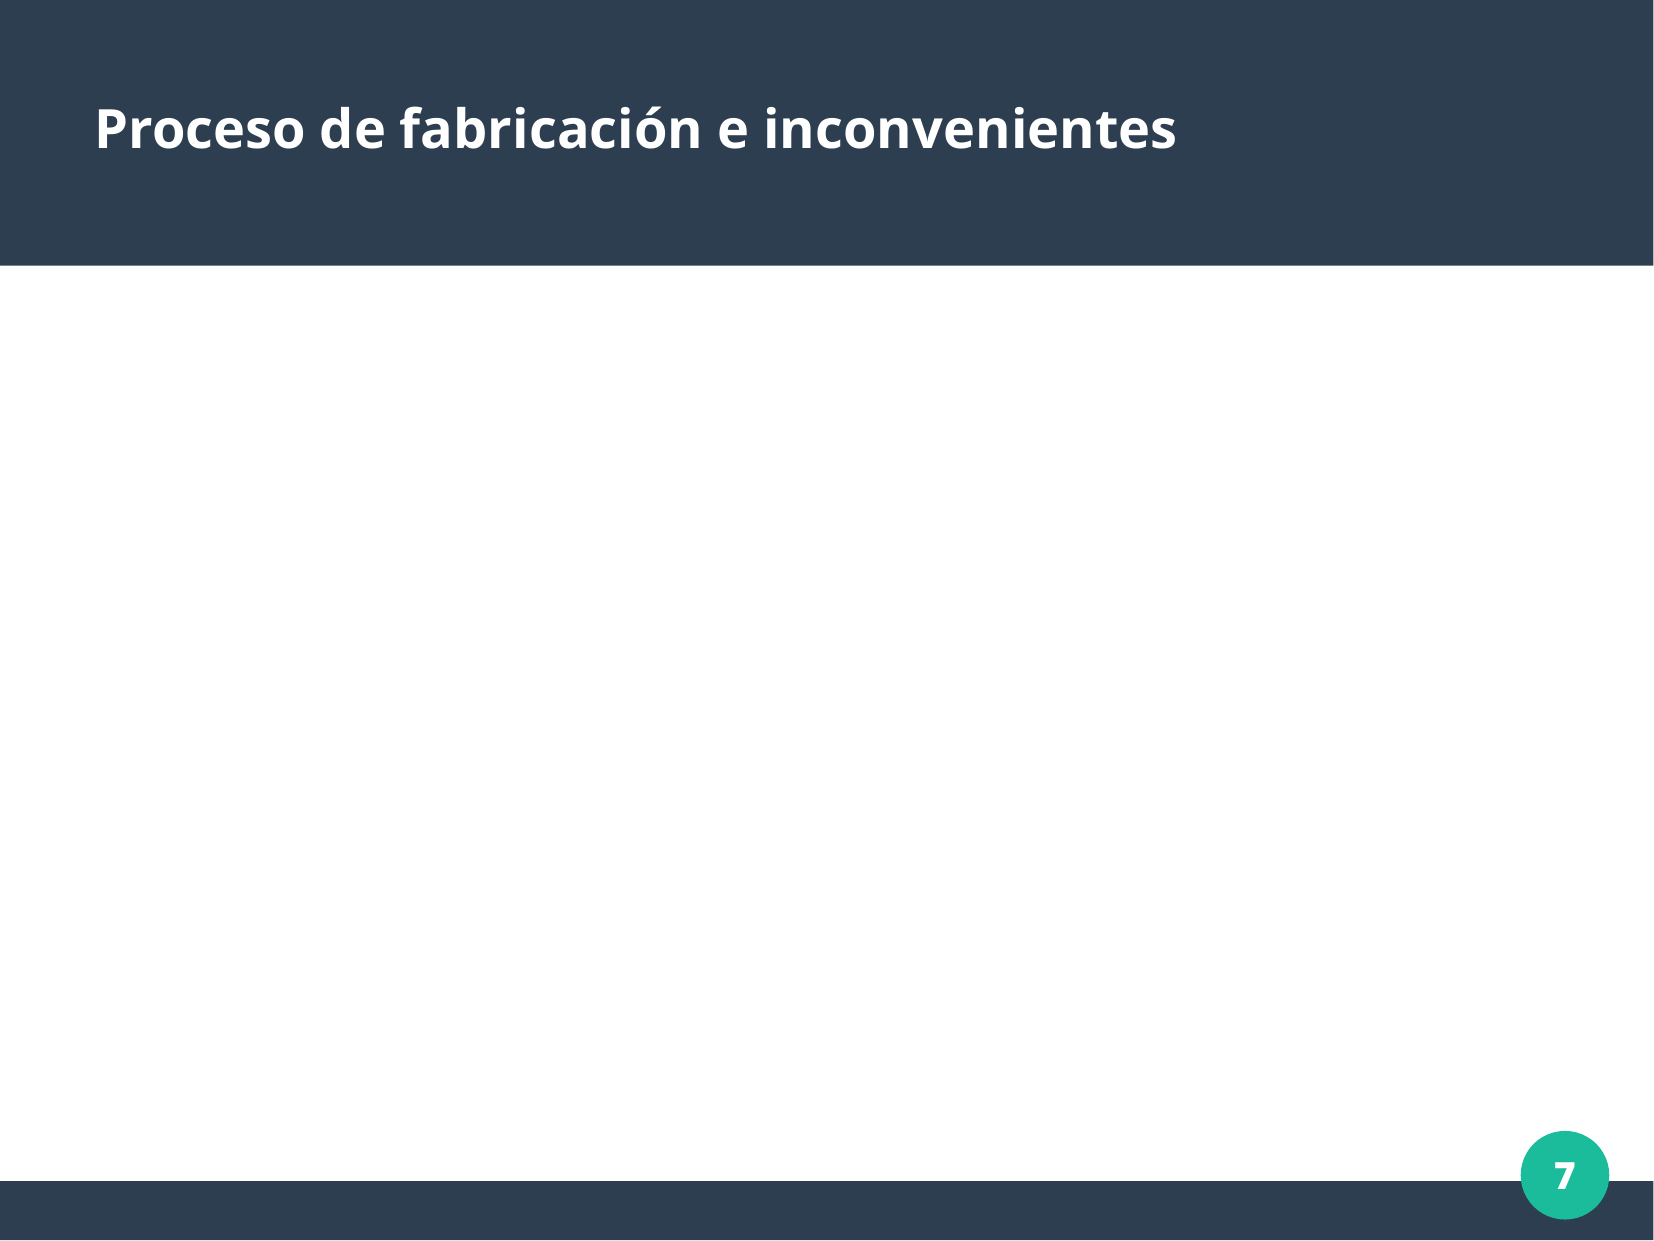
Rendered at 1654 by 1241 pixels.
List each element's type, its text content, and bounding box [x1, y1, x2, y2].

title Proceso de fabricación e inconvenientes [59, 49, 1595, 207]
